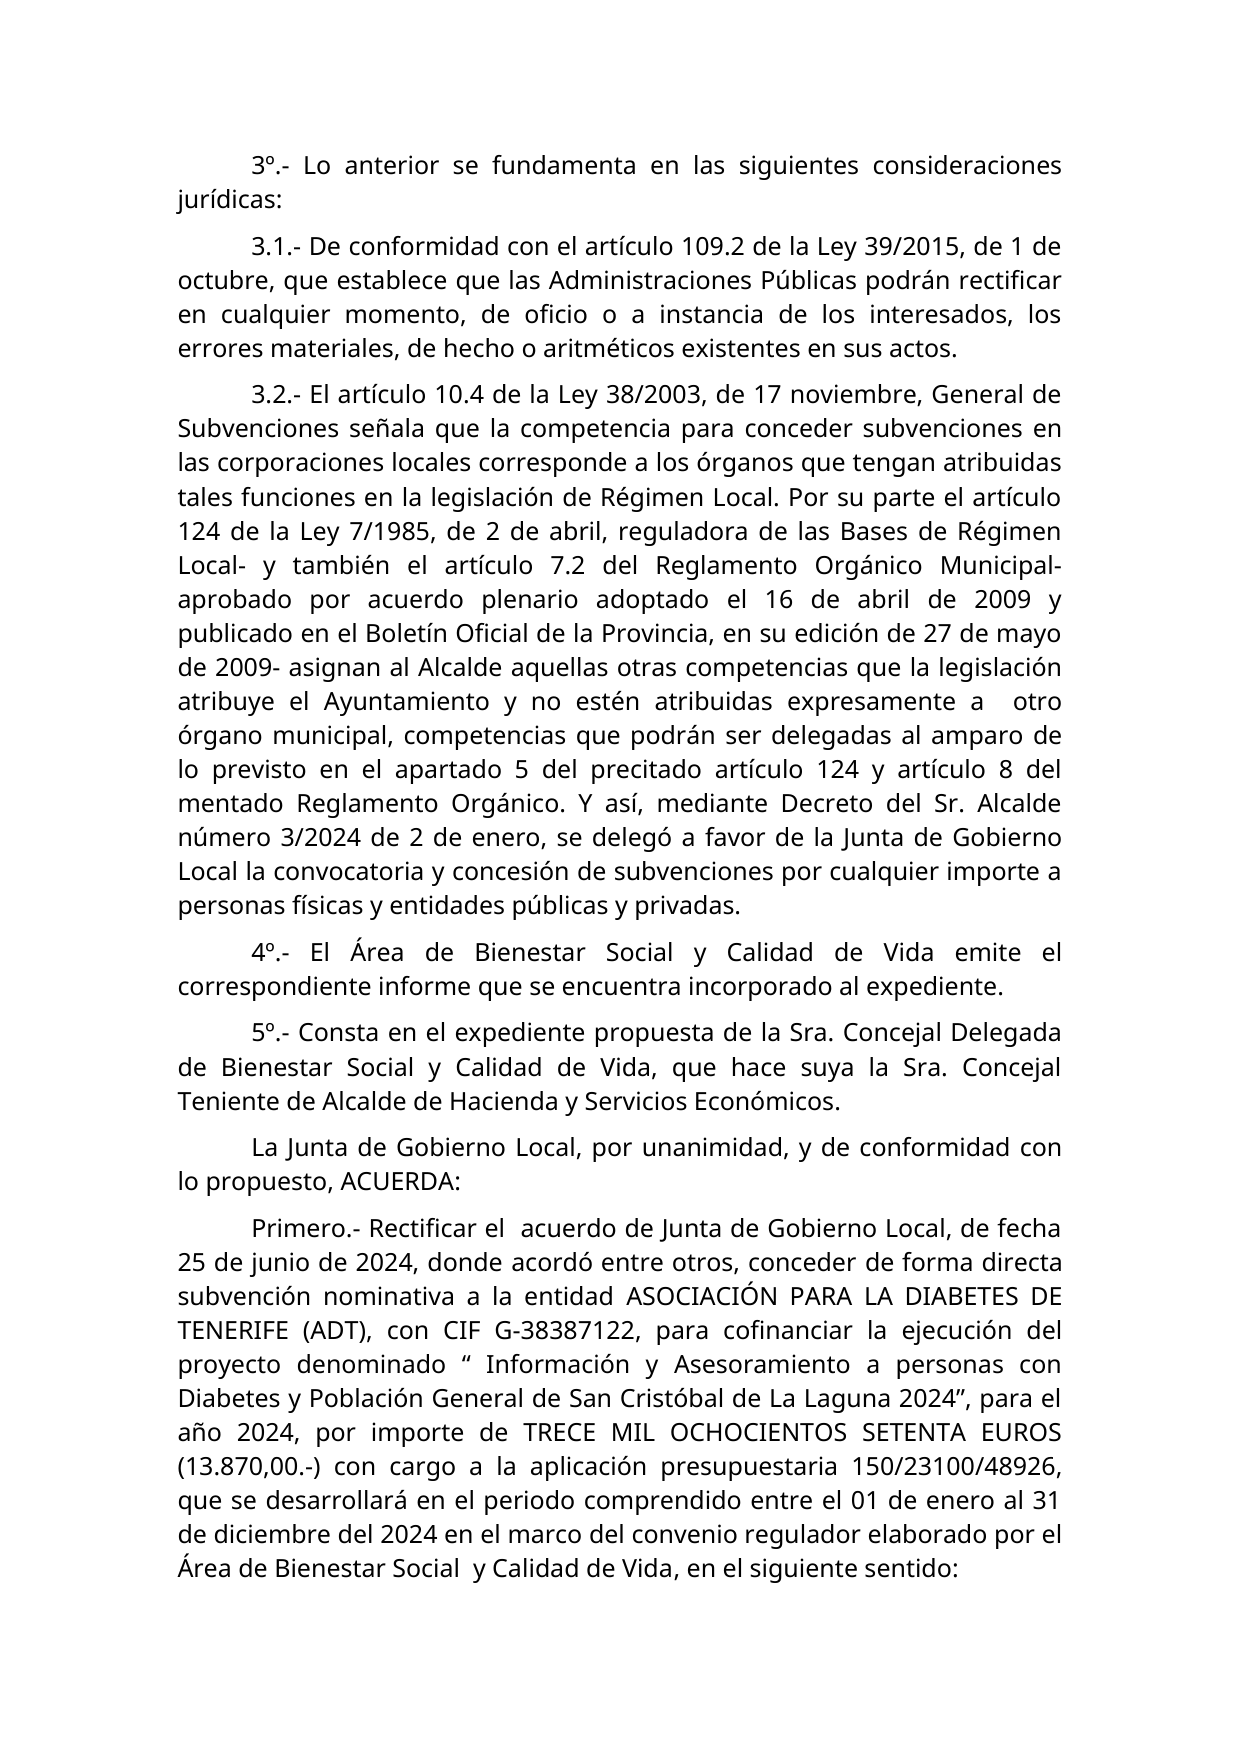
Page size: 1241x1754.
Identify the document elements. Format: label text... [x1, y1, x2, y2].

text 3.1.- De conformidad con el artículo 109.2 de la Ley 39/2015, de 1 de octubre, que establece que las Administraciones Públicas podrán rectificar en cualquier momento, de oficio o a instancia de los interesados, los errores materiales, de hecho o aritméticos existentes en sus actos. [177, 228, 1063, 364]
text Primero.- Rectificar el acuerdo de Junta de Gobierno Local, de fecha 25 de junio de 2024, donde acordó entre otros, conceder de forma directa subvención nominativa a la entidad Asociación para la Diabetes de Tenerife (ADT), con CIF G-38387122, para cofinanciar la ejecución del proyecto denominado “ Información y Asesoramiento a personas con Diabetes y Población General de San Cristóbal de La Laguna 2024”, para el año 2024, por importe de TRECE MIL OCHOCIENTOS SETENTA EUROS (13.870,00.-) con cargo a la aplicación presupuestaria 150/23100/48926, que se desarrollará en el periodo comprendido entre el 01 de enero al 31 de diciembre del 2024 en el marco del convenio regulador elaborado por el Área de Bienestar Social y Calidad de Vida, en el siguiente sentido: [177, 1210, 1063, 1585]
text La Junta de Gobierno Local, por unanimidad, y de conformidad con lo propuesto, ACUERDA: [177, 1130, 1063, 1198]
text 3.2.- El artículo 10.4 de la Ley 38/2003, de 17 noviembre, General de Subvenciones señala que la competencia para conceder subvenciones en las corporaciones locales corresponde a los órganos que tengan atribuidas tales funciones en la legislación de Régimen Local. Por su parte el artículo 124 de la Ley 7/1985, de 2 de abril, reguladora de las Bases de Régimen Local- y también el artículo 7.2 del Reglamento Orgánico Municipal- aprobado por acuerdo plenario adoptado el 16 de abril de 2009 y publicado en el Boletín Oficial de la Provincia, en su edición de 27 de mayo de 2009- asignan al Alcalde aquellas otras competencias que la legislación atribuye el Ayuntamiento y no estén atribuidas expresamente a otro órgano municipal, competencias que podrán ser delegadas al amparo de lo previsto en el apartado 5 del precitado artículo 124 y artículo 8 del mentado Reglamento Orgánico. Y así, mediante Decreto del Sr. Alcalde número 3/2024 de 2 de enero, se delegó a favor de la Junta de Gobierno Local la convocatoria y concesión de subvenciones por cualquier importe a personas físicas y entidades públicas y privadas. [177, 377, 1063, 922]
text 4º.- El Área de Bienestar Social y Calidad de Vida emite el correspondiente informe que se encuentra incorporado al expediente. [177, 934, 1063, 1003]
text 5º.- Consta en el expediente propuesta de la Sra. Concejal Delegada de Bienestar Social y Calidad de Vida, que hace suya la Sra. Concejal Teniente de Alcalde de Hacienda y Servicios Económicos. [177, 1015, 1063, 1117]
text 3º.- Lo anterior se fundamenta en las siguientes consideraciones jurídicas: [177, 148, 1063, 216]
